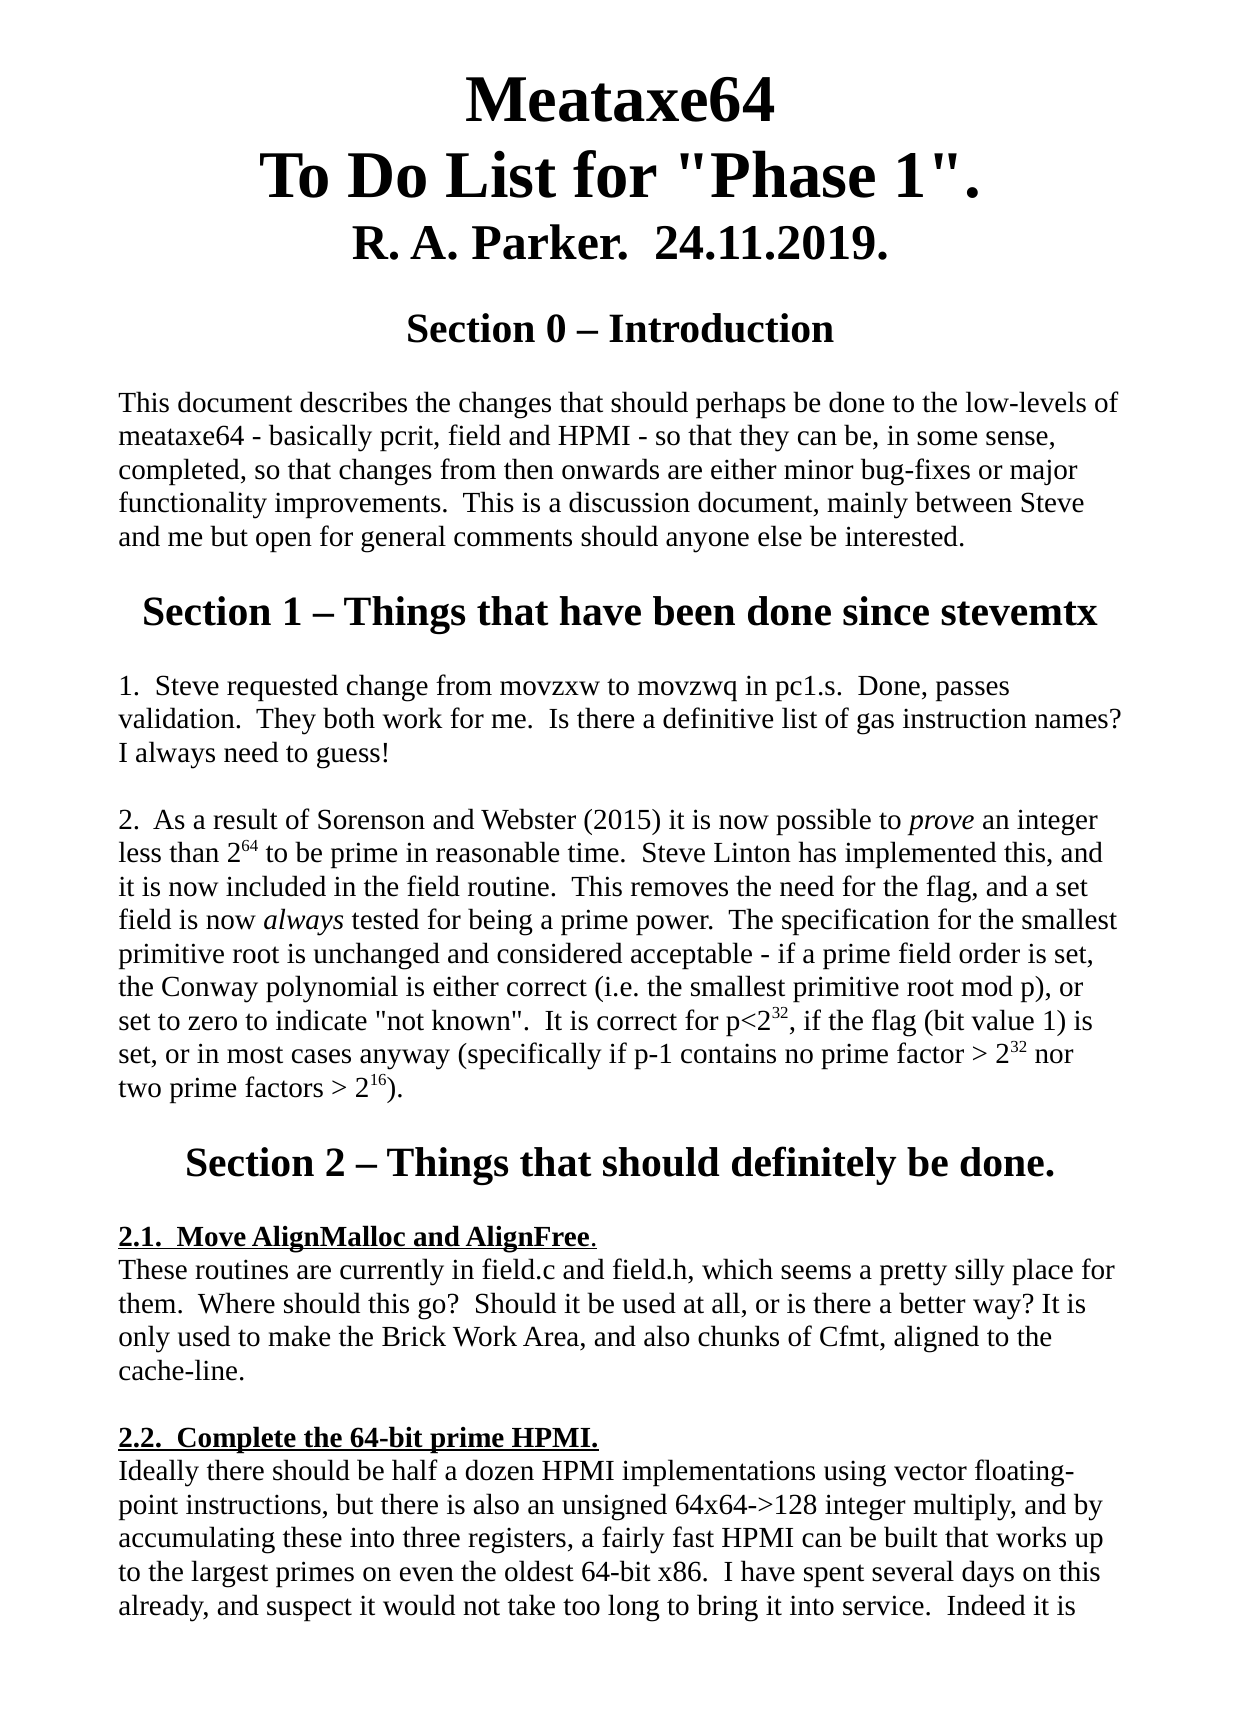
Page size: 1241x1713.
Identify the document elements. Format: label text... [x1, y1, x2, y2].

text To Do List for "Phase 1". [118, 136, 1122, 212]
text This document describes the changes that should perhaps be done to the low-levels of meataxe64 - basically pcrit, field and HPMI - so that they can be, in some sense, completed, so that changes from then onwards are either minor bug-fixes or major functionality improvements. This is a discussion document, mainly between Steve and me but open for general comments should anyone else be interested. [118, 385, 1122, 553]
text 1. Steve requested change from movzxw to movzwq in pc1.s. Done, passes validation. They both work for me. Is there a definitive list of gas instruction names? I always need to guess! [118, 668, 1122, 768]
text Section 0 – Introduction [118, 303, 1122, 351]
text 2.2. Complete the 64-bit prime HPMI. [118, 1420, 1122, 1453]
text 2.1. Move AlignMalloc and AlignFree. [118, 1219, 1122, 1252]
text 2. As a result of Sorenson and Webster (2015) it is now possible to prove an integer less than 264 to be prime in reasonable time. Steve Linton has implemented this, and it is now included in the field routine. This removes the need for the flag, and a set field is now always tested for being a prime power. The specification for the smallest primitive root is unchanged and considered acceptable - if a prime field order is set, the Conway polynomial is either correct (i.e. the smallest primitive root mod p), or set to zero to indicate "not known". It is correct for p<232, if the flag (bit value 1) is set, or in most cases anyway (specifically if p-1 contains no prime factor > 232 nor two prime factors > 216). [118, 802, 1122, 1104]
text R. A. Parker. 24.11.2019. [118, 212, 1122, 270]
text Ideally there should be half a dozen HPMI implementations using vector floating-point instructions, but there is also an unsigned 64x64->128 integer multiply, and by accumulating these into three registers, a fairly fast HPMI can be built that works up to the largest primes on even the oldest 64-bit x86. I have spent several days on this already, and suspect it would not take too long to bring it into service. Indeed it is [118, 1453, 1122, 1621]
text Section 2 – Things that should definitely be done. [118, 1137, 1122, 1185]
text Section 1 – Things that have been done since stevemtx [118, 586, 1122, 634]
text These routines are currently in field.c and field.h, which seems a pretty silly place for them. Where should this go? Should it be used at all, or is there a better way? It is only used to make the Brick Work Area, and also chunks of Cfmt, aligned to the cache-line. [118, 1252, 1122, 1386]
text Meataxe64 [118, 59, 1122, 136]
